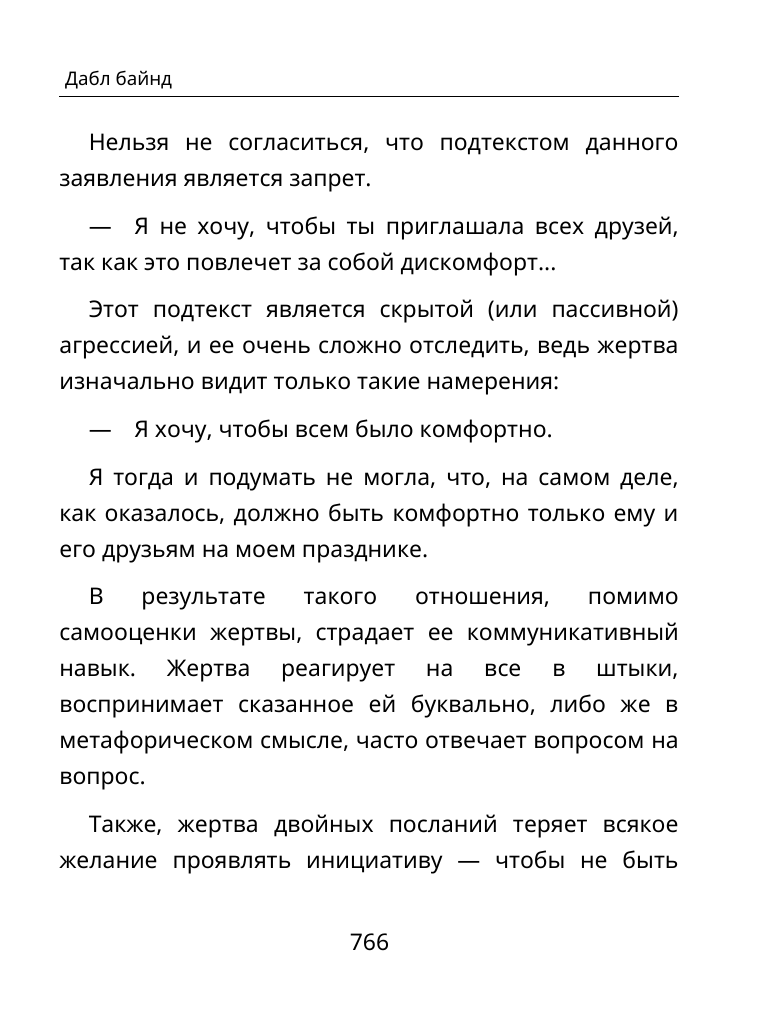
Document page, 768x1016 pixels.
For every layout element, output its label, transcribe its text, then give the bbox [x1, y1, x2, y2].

text Также, жертва двойных посланий теряет всякое желание проявлять инициативу — чтобы не быть [59, 808, 679, 875]
list Я хочу, чтобы всем было комфортно. [59, 413, 679, 444]
text В результате такого отношения, помимо самооценки жертвы, страдает ее коммуникативный навык. Жертва реагирует на все в штыки, воспринимает сказанное ей буквально, либо же в метафорическом смысле, часто отвечает вопросом на вопрос. [59, 580, 679, 791]
list Я не хочу, чтобы ты приглашала всех друзей, так как это повлечет за собой дискомфорт... [59, 210, 679, 277]
text Я тогда и подумать не могла, что, на самом деле, как оказалось, должно быть комфортно только ему и его друзьям на моем празднике. [59, 461, 679, 564]
text Нельзя не согласиться, что подтекстом данного заявления является запрет. [59, 126, 679, 193]
text Этот подтекст является скрытой (или пассивной) агрессией, и ее очень сложно отследить, ведь жертва изначально видит только такие намерения: [59, 293, 679, 396]
